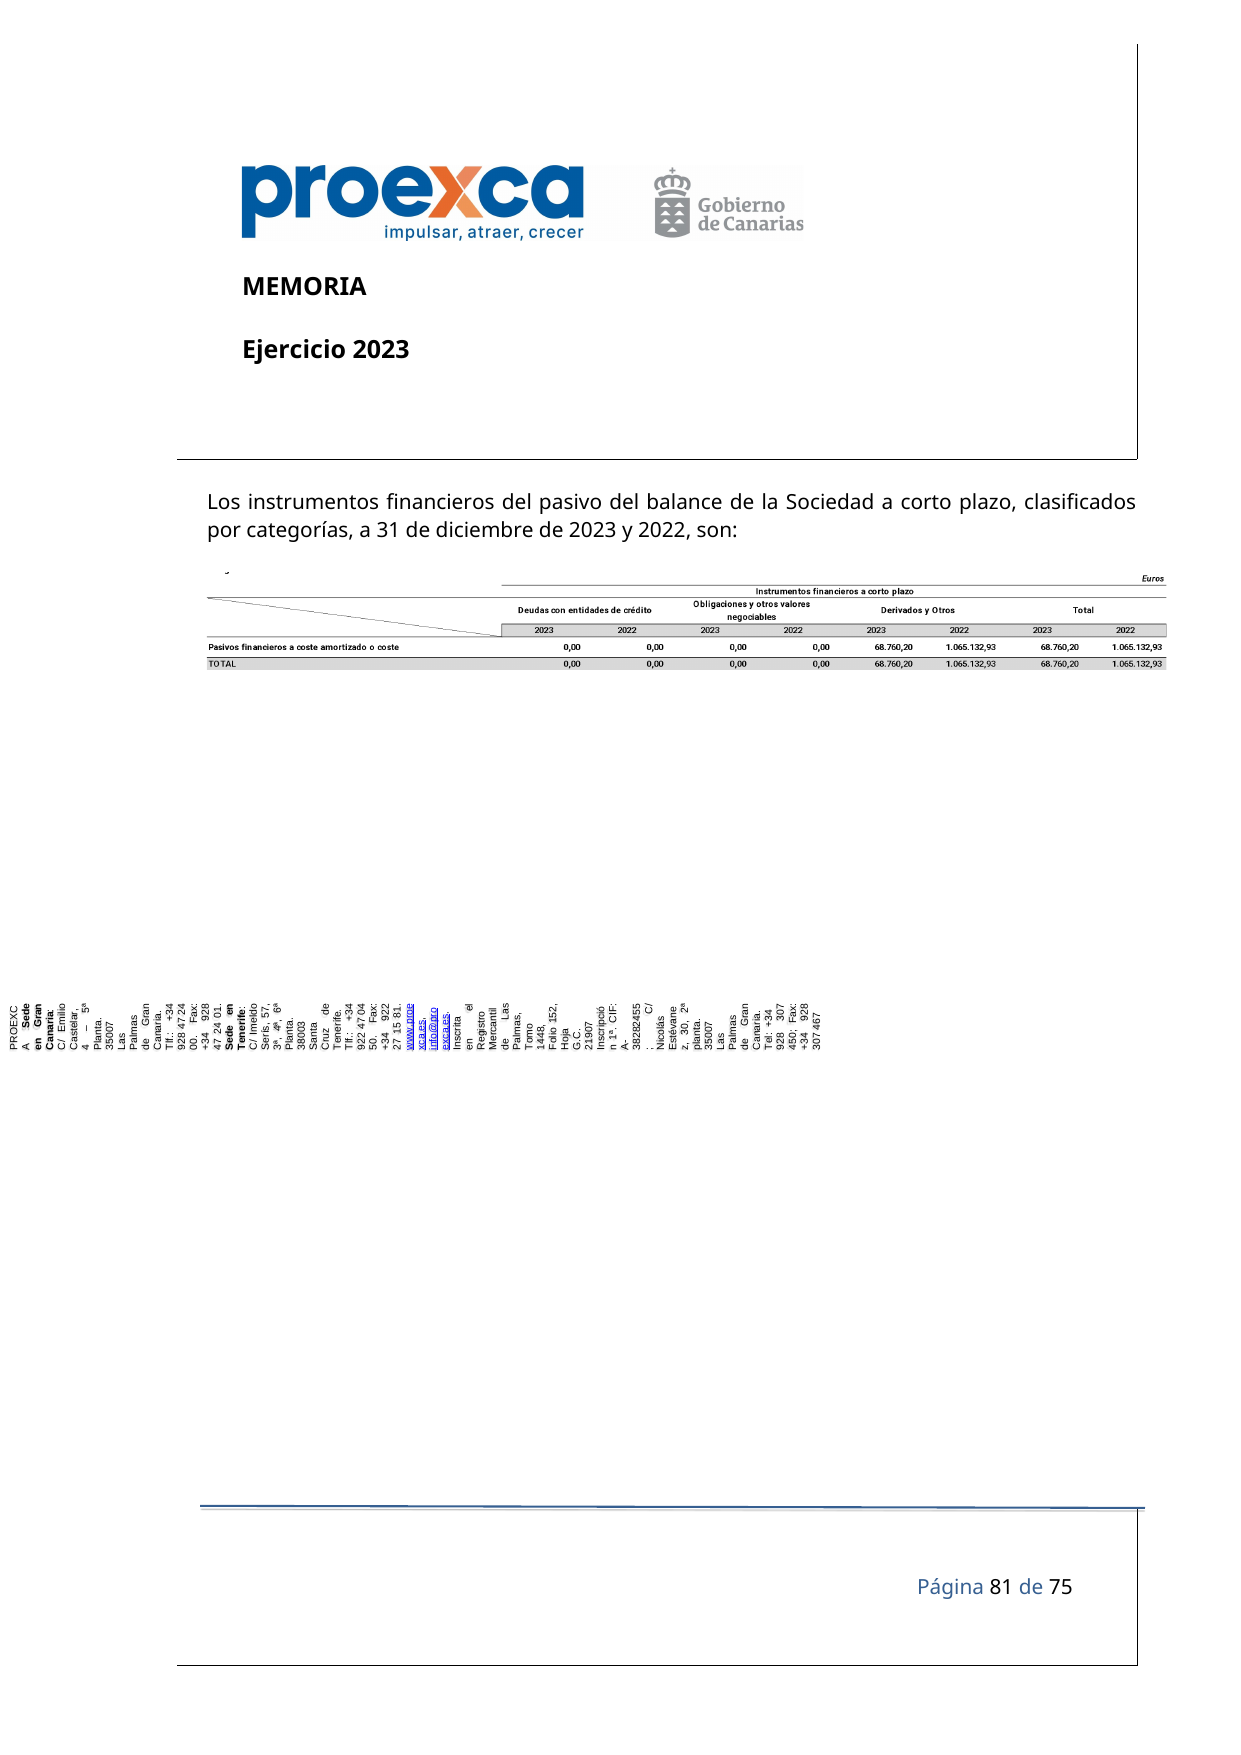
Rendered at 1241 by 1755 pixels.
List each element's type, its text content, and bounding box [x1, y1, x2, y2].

text Los instrumentos financieros del pasivo del balance de la Sociedad a corto plazo, clasificados por categorías, a 31 de diciembre de 2023 y 2022, son: [207, 487, 1137, 544]
